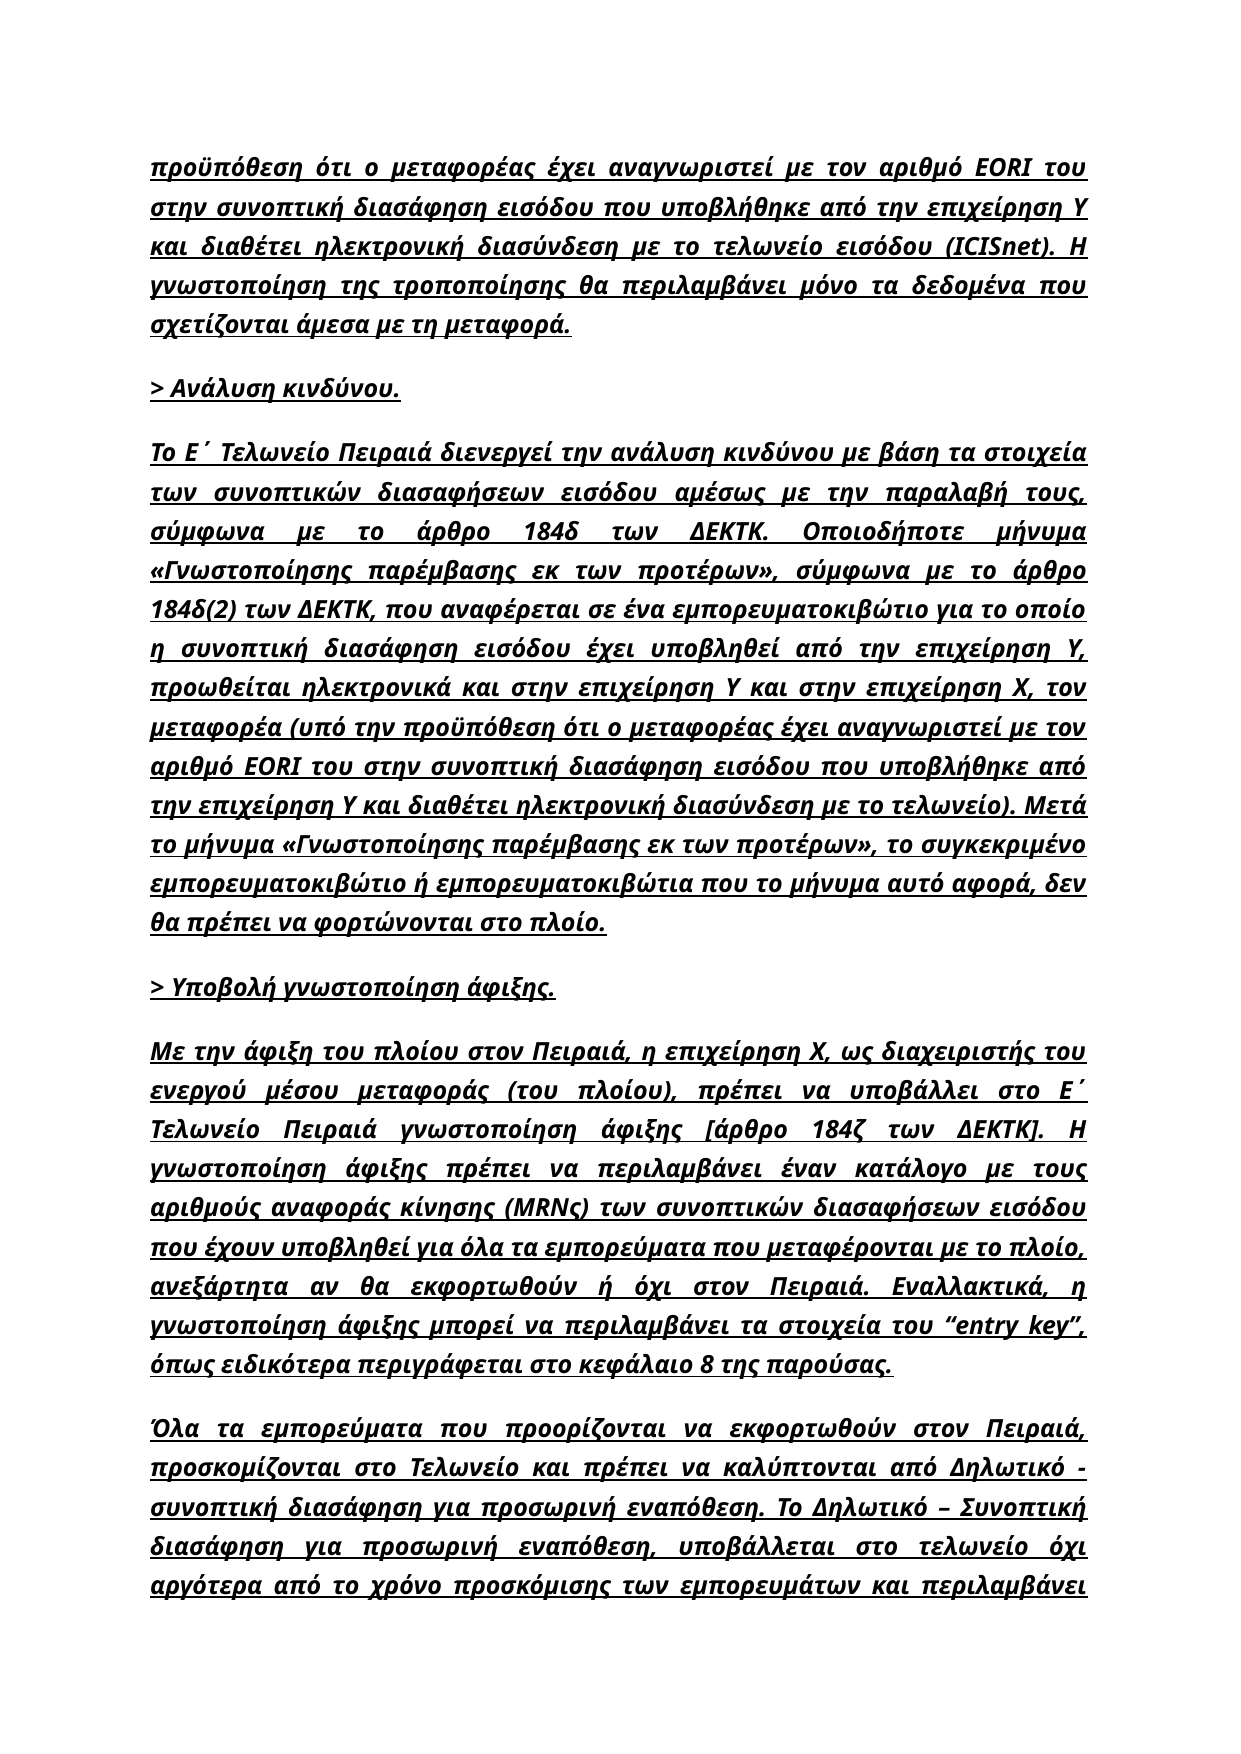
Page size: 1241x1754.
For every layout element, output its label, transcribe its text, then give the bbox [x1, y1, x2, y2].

text Με την άφιξη του πλοίου στον Πειραιά, η επιχείρηση Χ, ως διαχειριστής του ενεργού μέσου μεταφοράς (του πλοίου), πρέπει να υποβάλλει στο Ε΄ Τελωνείο Πειραιά γνωστοποίηση άφιξης [άρθρο 184ζ των ΔΕΚΤΚ]. Η γνωστοποίηση άφιξης πρέπει να περιλαμβάνει έναν κατάλογο με τους αριθμούς αναφοράς κίνησης (MRNς) των συνοπτικών διασαφήσεων εισόδου που έχουν υποβληθεί για όλα τα εμπορεύματα που μεταφέρονται με το πλοίο, ανεξάρτητα αν θα εκφορτωθούν ή όχι στον Πειραιά. Εναλλακτικά, η γνωστοποίηση άφιξης μπορεί να περιλαμβάνει τα στοιχεία του “entry key”, όπως ειδικότερα περιγράφεται στο κεφάλαιο 8 της παρούσας. [150, 1033, 1090, 1381]
text > Ανάλυση κινδύνου. [150, 371, 1090, 405]
text προϋπόθεση ότι ο μεταφορέας έχει αναγνωριστεί με τον αριθμό EORI του στην συνοπτική διασάφηση εισόδου που υποβλήθηκε από την επιχείρηση Υ και διαθέτει ηλεκτρονική διασύνδεση με το τελωνείο εισόδου (ICISnet). Η γνωστοποίηση της τροποποίησης θα περιλαμβάνει μόνο τα δεδομένα που σχετίζονται άμεσα με τη μεταφορά. [150, 150, 1090, 341]
text Το Ε΄ Τελωνείο Πειραιά διενεργεί την ανάλυση κινδύνου με βάση τα στοιχεία των συνοπτικών διασαφήσεων εισόδου αμέσως με την παραλαβή τους, σύμφωνα με το άρθρο 184δ των ΔΕΚΤΚ. Οποιοδήποτε μήνυμα «Γνωστοποίησης παρέμβασης εκ των προτέρων», σύμφωνα με το άρθρο 184δ(2) των ΔΕΚΤΚ, που αναφέρεται σε ένα εμπορευματοκιβώτιο για το οποίο η συνοπτική διασάφηση εισόδου έχει υποβληθεί από την επιχείρηση Υ, προωθείται ηλεκτρονικά και στην επιχείρηση Υ και στην επιχείρηση Χ, τον μεταφορέα (υπό την προϋπόθεση ότι ο μεταφορέας έχει αναγνωριστεί με τον αριθμό EORI του στην συνοπτική διασάφηση εισόδου που υποβλήθηκε από την επιχείρηση Υ και διαθέτει ηλεκτρονική διασύνδεση με το τελωνείο). Μετά το μήνυμα «Γνωστοποίησης παρέμβασης εκ των προτέρων», το συγκεκριμένο εμπορευματοκιβώτιο ή εμπορευματοκιβώτια που το μήνυμα αυτό αφορά, δεν θα πρέπει να φορτώνονται στο πλοίο. [150, 435, 1090, 939]
text > Υποβολή γνωστοποίηση άφιξης. [150, 969, 1090, 1003]
text Όλα τα εμπορεύματα που προορίζονται να εκφορτωθούν στον Πειραιά, προσκομίζονται στο Τελωνείο και πρέπει να καλύπτονται από Δηλωτικό - συνοπτική διασάφηση για προσωρινή εναπόθεση. Το Δηλωτικό – Συνοπτική διασάφηση για προσωρινή εναπόθεση, υποβάλλεται στο τελωνείο όχι αργότερα από το χρόνο προσκόμισης των εμπορευμάτων και περιλαμβάνει [150, 1411, 1090, 1602]
